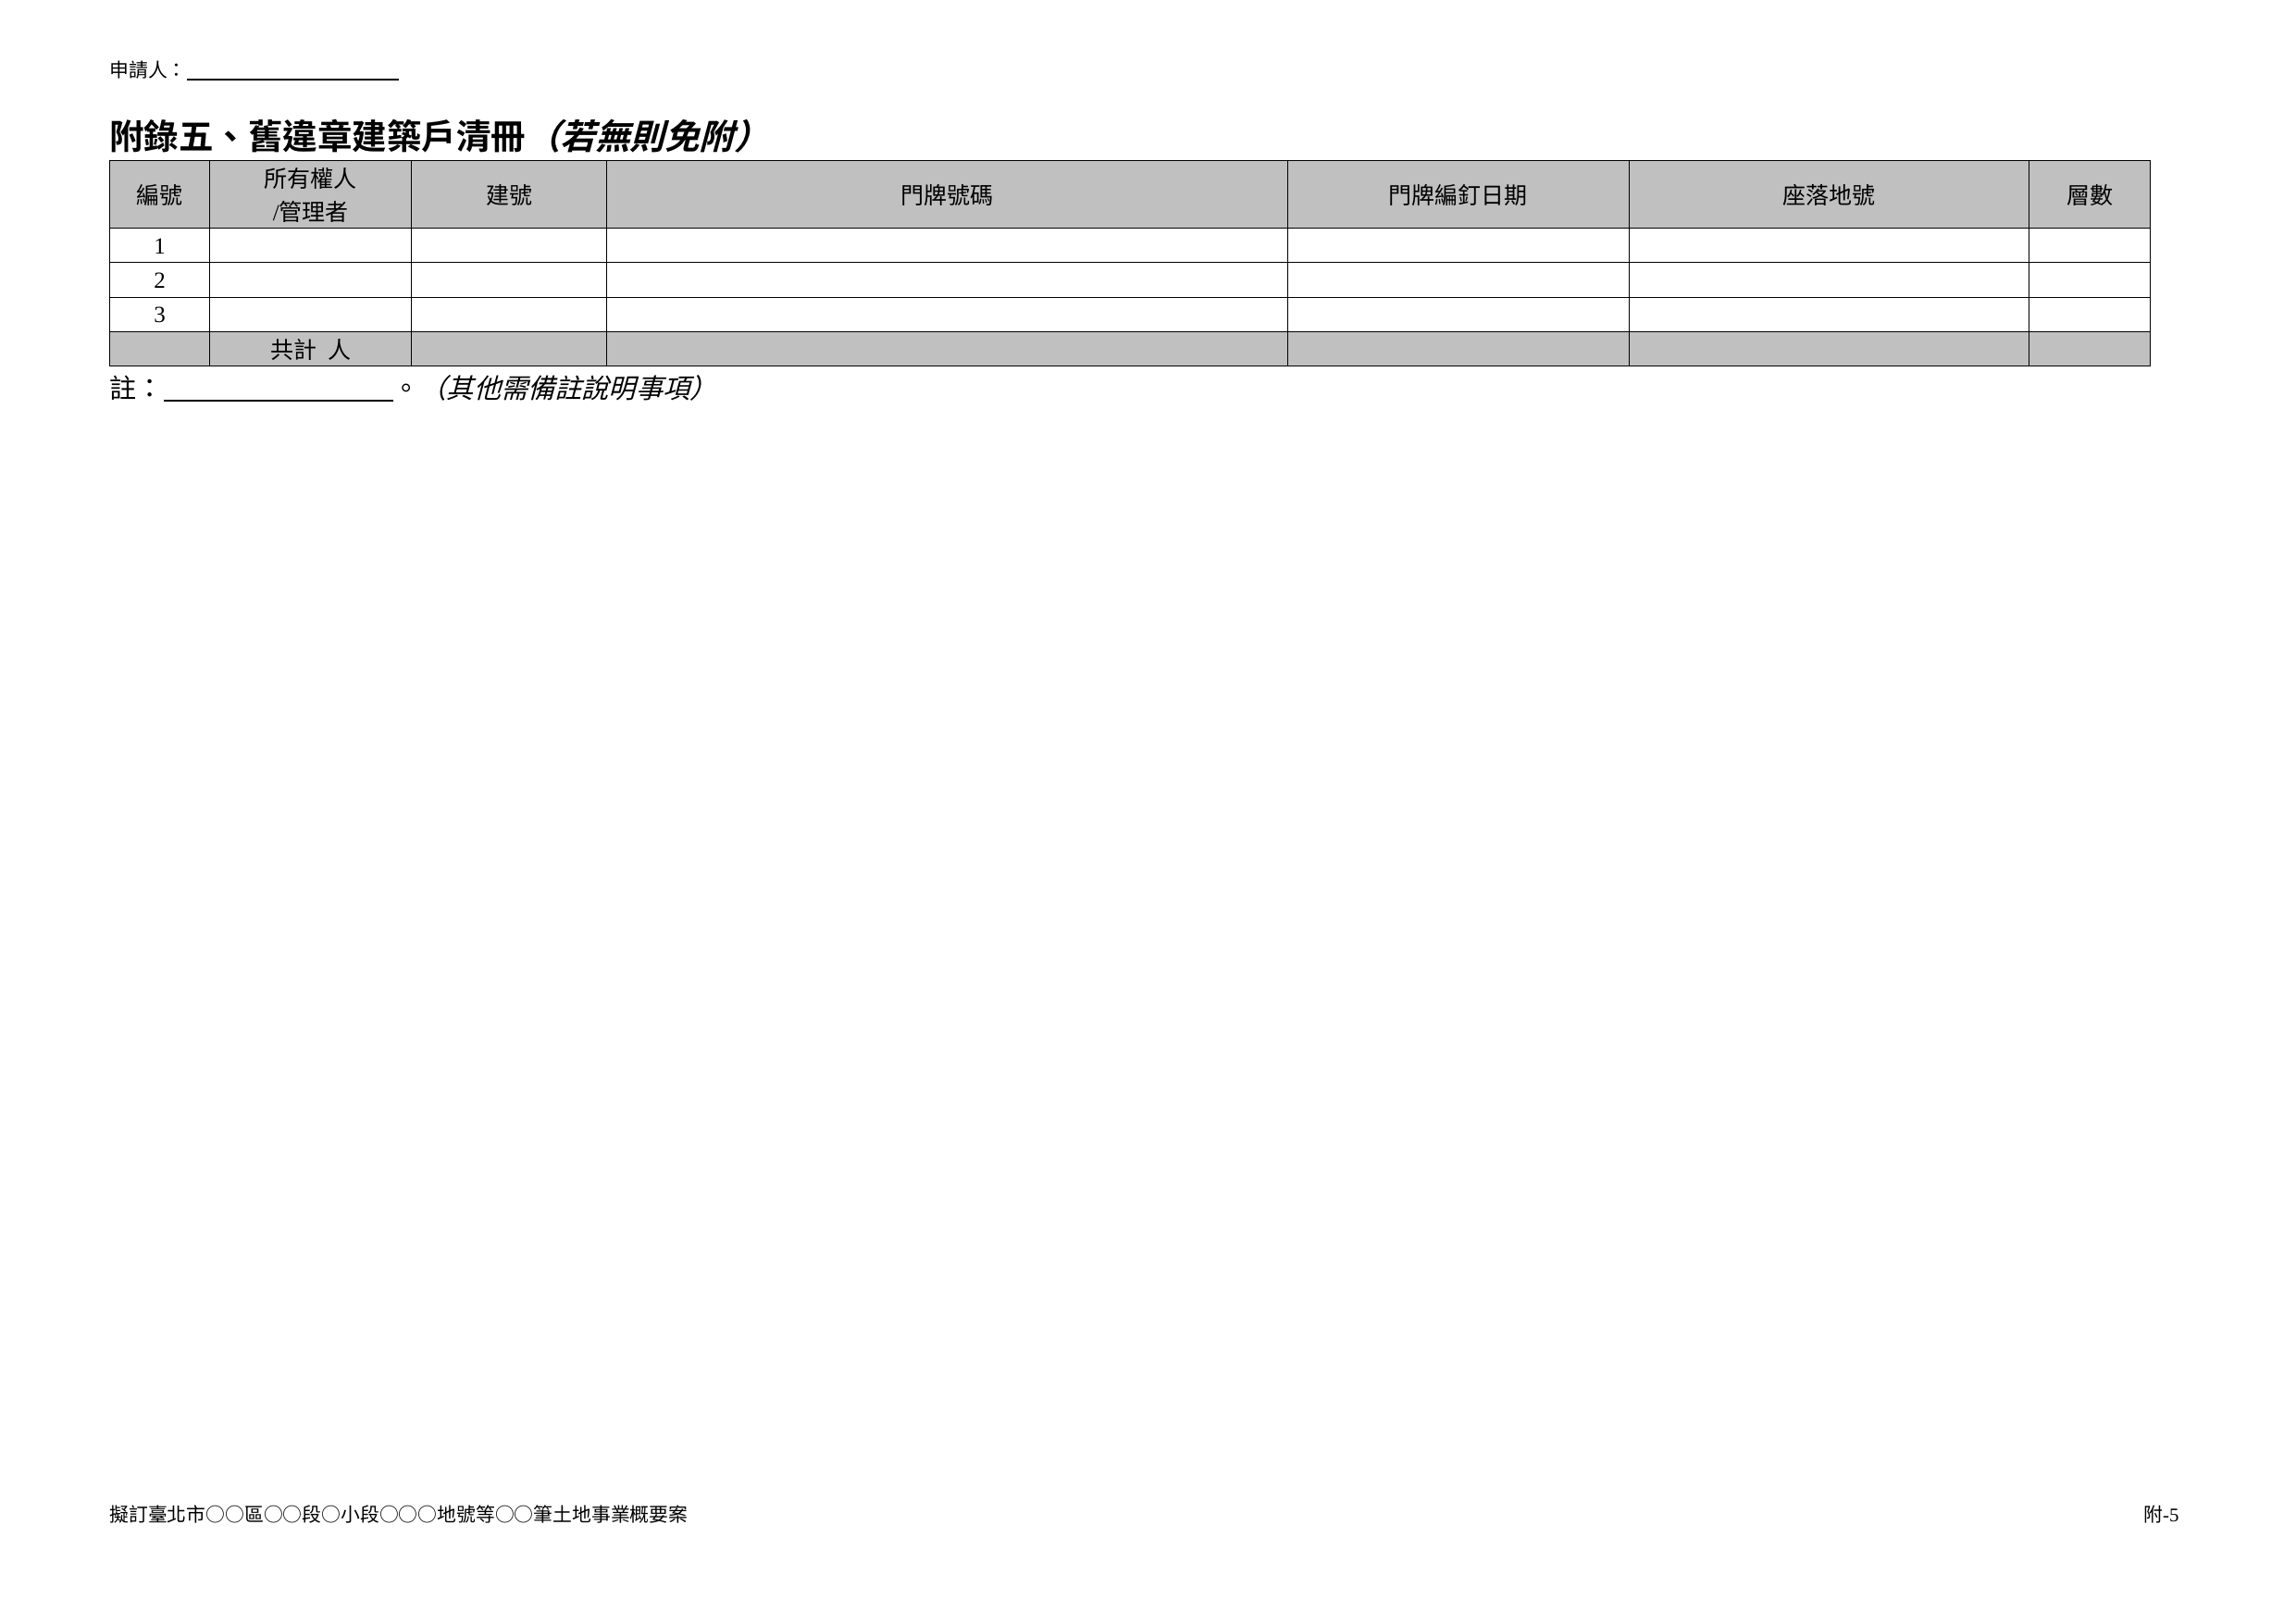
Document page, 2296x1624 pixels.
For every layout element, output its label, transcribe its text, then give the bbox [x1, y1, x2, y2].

table_cell [210, 229, 411, 262]
table_cell [412, 229, 606, 262]
table_header 層數 [2029, 161, 2150, 228]
table_header 座落地號 [1630, 161, 2029, 228]
table_cell [2029, 332, 2150, 366]
table_cell [2029, 263, 2150, 297]
table_cell [110, 332, 209, 366]
table_cell [1288, 263, 1629, 297]
table_header 建號 [412, 161, 606, 228]
table_cell [210, 263, 411, 297]
text 註： 。（其他需備註說明事項） [109, 366, 2186, 405]
table_cell [1288, 298, 1629, 331]
table_cell 3 [110, 298, 209, 331]
table_cell [412, 263, 606, 297]
table_cell 2 [110, 263, 209, 297]
table_cell [607, 298, 1287, 331]
table_cell [607, 229, 1287, 262]
table_cell [2029, 298, 2150, 331]
table_cell [1288, 332, 1629, 366]
table_cell [1288, 229, 1629, 262]
table_cell 1 [110, 229, 209, 262]
table_cell [1630, 298, 2029, 331]
table_header 門牌號碼 [607, 161, 1287, 228]
table_cell [210, 298, 411, 331]
table_cell [1630, 263, 2029, 297]
subtitle 附錄五、舊違章建築戶清冊（若無則免附） [109, 109, 2186, 159]
table_header 門牌編釘日期 [1288, 161, 1629, 228]
table_cell [607, 332, 1287, 366]
table_cell 共計 人 [210, 332, 411, 366]
table_cell [412, 332, 606, 366]
table_cell [607, 263, 1287, 297]
table_cell [2029, 229, 2150, 262]
table_cell [412, 298, 606, 331]
table_cell [1630, 332, 2029, 366]
table_header 編號 [110, 161, 209, 228]
table_header 所有權人 /管理者 [210, 161, 411, 228]
table_cell [1630, 229, 2029, 262]
